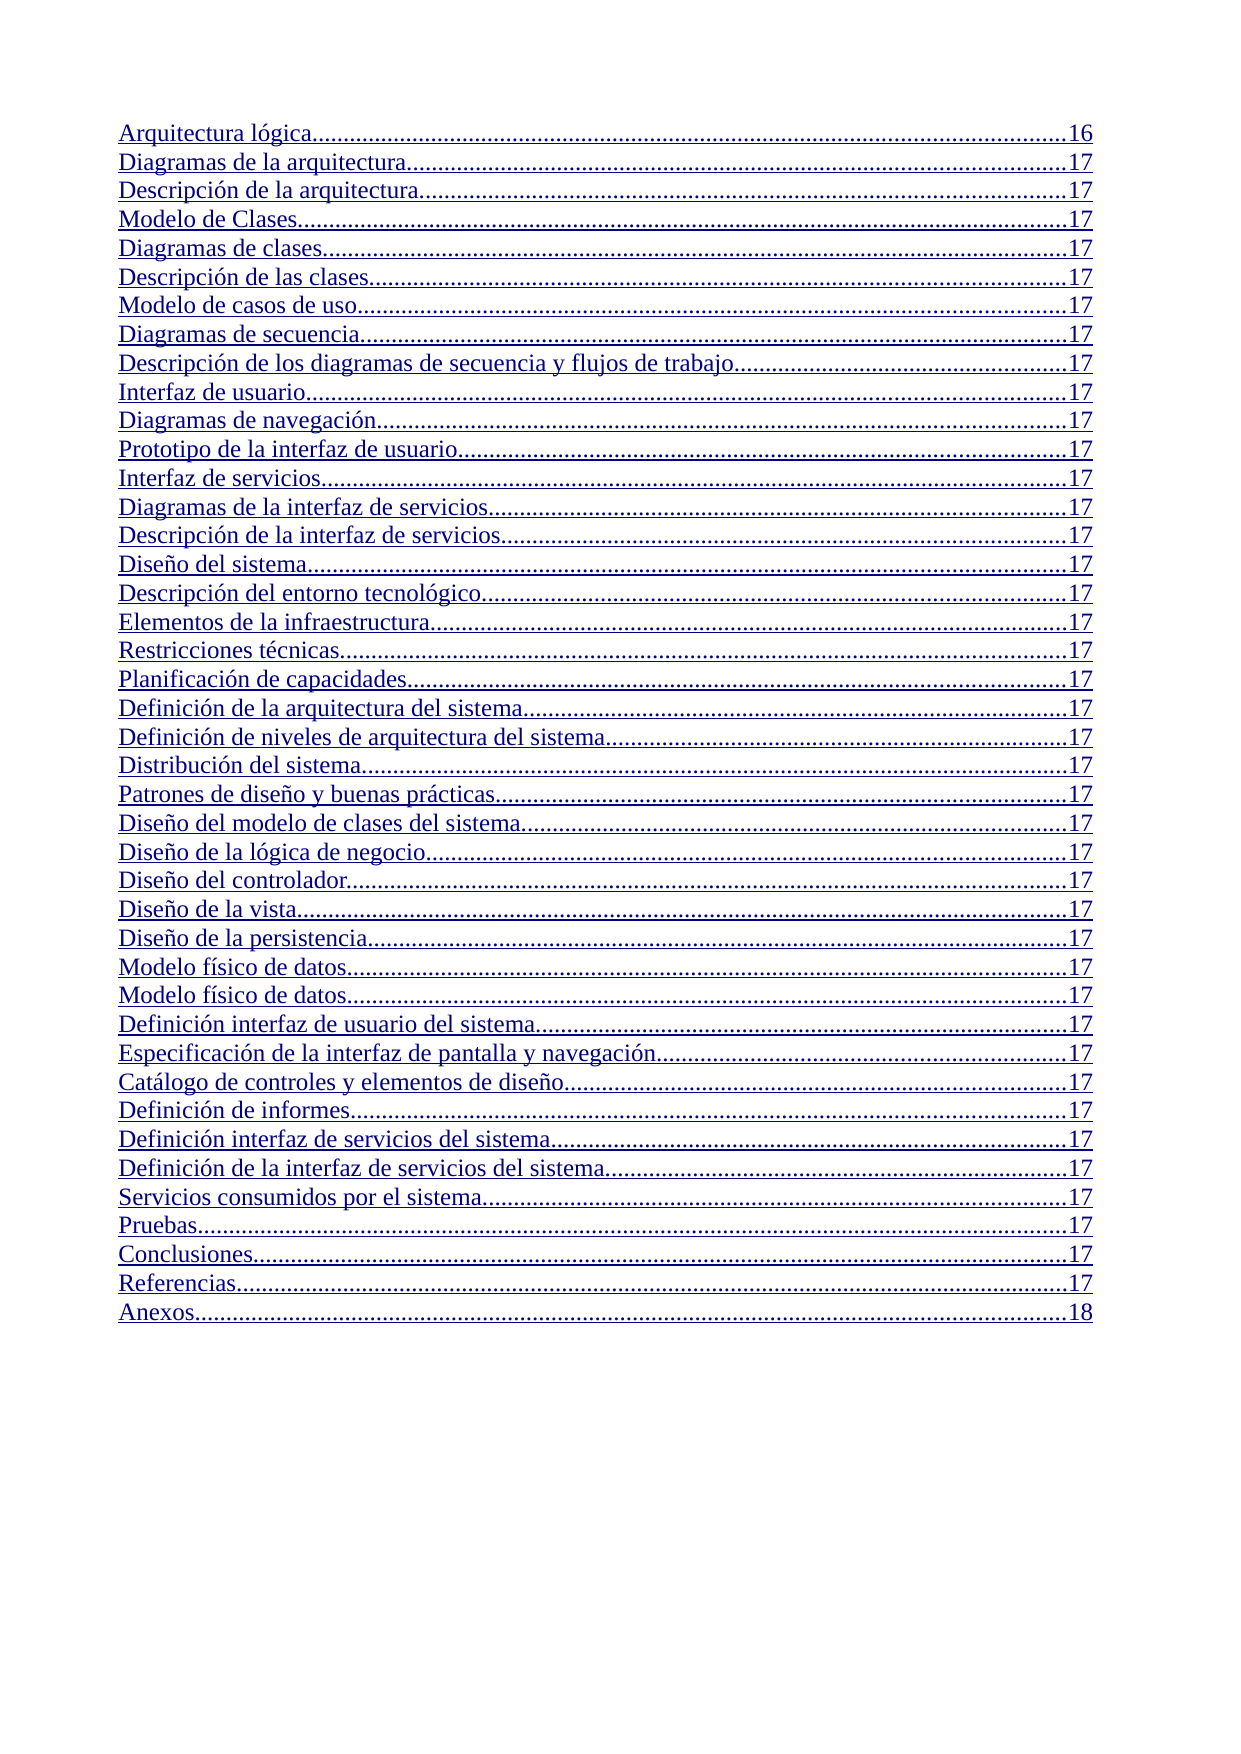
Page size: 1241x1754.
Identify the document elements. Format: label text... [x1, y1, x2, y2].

text Interfaz de usuario. 17 [118, 377, 1093, 402]
text Conclusiones. 17 [118, 1239, 1093, 1264]
text Modelo de Clases. 17 [118, 204, 1093, 229]
text Prototipo de la interfaz de usuario. 17 [118, 434, 1093, 459]
text Diseño del controlador. 17 [118, 866, 1093, 891]
text Modelo físico de datos 17 [118, 981, 1093, 1006]
text Descripción de los diagramas de secuencia y flujos de trabajo. 17 [118, 348, 1093, 373]
text Referencias. 17 [118, 1268, 1093, 1293]
text Diagramas de secuencia. 17 [118, 319, 1093, 344]
text Diseño de la vista. 17 [118, 894, 1093, 919]
text Definición de informes. 17 [118, 1096, 1093, 1121]
text Distribución del sistema. 17 [118, 751, 1093, 776]
text Diseño de la lógica de negocio. 17 [118, 837, 1093, 862]
text Patrones de diseño y buenas prácticas. 17 [118, 779, 1093, 804]
text Servicios consumidos por el sistema. 17 [118, 1182, 1093, 1207]
text Diseño de la persistencia. 17 [118, 923, 1093, 948]
text Especificación de la interfaz de pantalla y navegación. 17 [118, 1038, 1093, 1063]
text Definición de niveles de arquitectura del sistema. 17 [118, 722, 1093, 747]
text Diagramas de la arquitectura. 17 [118, 147, 1093, 172]
text Anexos. 18 [118, 1297, 1093, 1322]
text Planificación de capacidades. 17 [118, 664, 1093, 689]
text Diseño del modelo de clases del sistema. 17 [118, 808, 1093, 833]
text Elementos de la infraestructura. 17 [118, 607, 1093, 632]
text Definición interfaz de usuario del sistema. 17 [118, 1009, 1093, 1034]
text Restricciones técnicas. 17 [118, 636, 1093, 661]
text Definición de la interfaz de servicios del sistema. 17 [118, 1153, 1093, 1178]
text Diagramas de clases. 17 [118, 233, 1093, 258]
text Modelo físico de datos 17 [118, 952, 1093, 977]
text Diagramas de navegación. 17 [118, 406, 1093, 431]
text Descripción de la arquitectura. 17 [118, 176, 1093, 201]
text Diagramas de la interfaz de servicios. 17 [118, 492, 1093, 517]
text Interfaz de servicios. 17 [118, 463, 1093, 488]
text Catálogo de controles y elementos de diseño. 17 [118, 1067, 1093, 1092]
text Descripción de las clases. 17 [118, 262, 1093, 287]
text Pruebas. 17 [118, 1211, 1093, 1236]
text Definición interfaz de servicios del sistema. 17 [118, 1124, 1093, 1149]
text Modelo de casos de uso. 17 [118, 291, 1093, 316]
text Definición de la arquitectura del sistema. 17 [118, 693, 1093, 718]
text Descripción del entorno tecnológico. 17 [118, 578, 1093, 603]
text Arquitectura lógica. 16 [118, 118, 1093, 143]
text Diseño del sistema 17 [118, 549, 1093, 574]
text Descripción de la interfaz de servicios. 17 [118, 521, 1093, 546]
